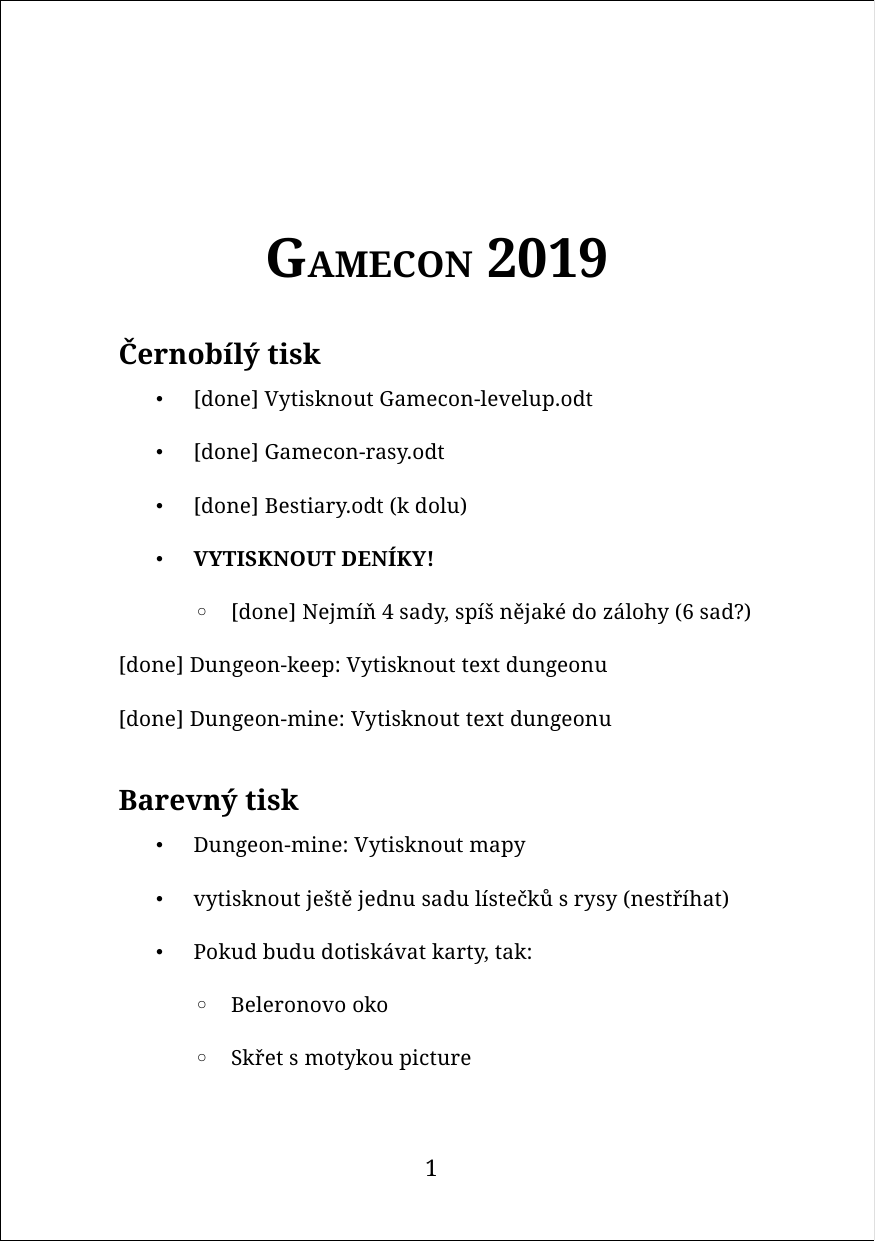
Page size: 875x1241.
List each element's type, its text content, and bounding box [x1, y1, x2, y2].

text [done] Dungeon-mine: Vytisknout text dungeonu [118, 704, 756, 732]
subtitle Barevný tisk [118, 781, 756, 819]
list [done] Gamecon-rasy.odt [156, 437, 756, 466]
list [done] Bestiary.odt (k dolu) [156, 491, 756, 519]
list Dungeon-mine: Vytisknout mapy [156, 831, 756, 859]
list Skřet s motykou picture [193, 1043, 756, 1072]
list Pokud budu dotiskávat karty, tak: [156, 937, 756, 966]
list [done] Nejmíň 4 sady, spíš nějaké do zálohy (6 sad?) [193, 597, 756, 626]
text [done] Dungeon-keep: Vytisknout text dungeonu [118, 650, 756, 679]
subtitle Gamecon 2019 [118, 219, 756, 293]
subtitle Černobílý tisk [118, 334, 756, 372]
list vytisknout ještě jednu sadu lístečků s rysy (nestříhat) [156, 884, 756, 912]
list VYTISKNOUT DENÍKY! [156, 544, 756, 572]
list [done] Vytisknout Gamecon-levelup.odt [156, 384, 756, 413]
list Beleronovo oko [193, 990, 756, 1019]
